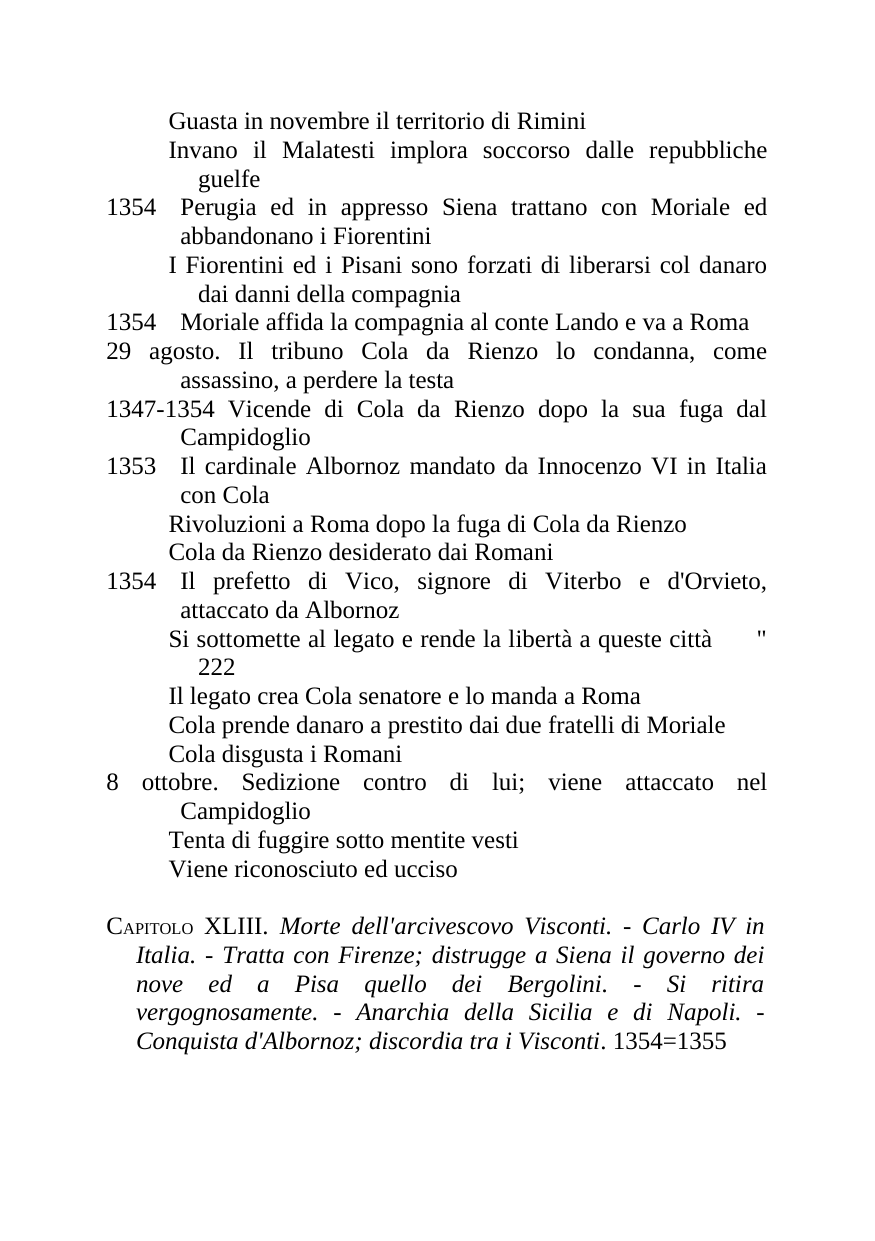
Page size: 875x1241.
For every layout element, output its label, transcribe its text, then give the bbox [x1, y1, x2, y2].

text Capitolo XLIII. Morte dell'arcivescovo Visconti. - Carlo IV in Italia. - Tratta con Firenze; distrugge a Siena il governo dei nove ed a Pisa quello dei Bergolini. - Si ritira vergognosamente. - Anarchia della Sicilia e di Napoli. - Conquista d'Albornoz; discordia tra i Visconti. 1354=1355 [106, 911, 768, 1055]
text Guasta in novembre il territorio di Rimini [168, 106, 768, 135]
text Cola disgusta i Romani [168, 739, 768, 767]
text 1354 Moriale affida la compagnia al conte Lando e va a Roma [106, 307, 768, 336]
text 1353 Il cardinale Albornoz mandato da Innocenzo VI in Italia con Cola [106, 451, 768, 509]
text 1354 Il prefetto di Vico, signore di Viterbo e d'Orvieto, attaccato da Albornoz [106, 566, 768, 624]
text Cola prende danaro a prestito dai due fratelli di Moriale [168, 710, 768, 739]
text Tenta di fuggire sotto mentite vesti [168, 825, 768, 854]
text Si sottomette al legato e rende la libertà a queste città " 222 [168, 624, 768, 681]
text I Fiorentini ed i Pisani sono forzati di liberarsi col danaro dai danni della compagnia [168, 250, 768, 307]
text Il legato crea Cola senatore e lo manda a Roma [168, 681, 768, 710]
text 1354 Perugia ed in appresso Siena trattano con Moriale ed abbandonano i Fiorentini [106, 192, 768, 250]
text Cola da Rienzo desiderato dai Romani [168, 537, 768, 566]
text 1347-1354 Vicende di Cola da Rienzo dopo la sua fuga dal Campidoglio [106, 394, 768, 451]
text Viene riconosciuto ed ucciso [168, 854, 768, 882]
text Invano il Malatesti implora soccorso dalle repubbliche guelfe [168, 135, 768, 192]
text 29 agosto. Il tribuno Cola da Rienzo lo condanna, come assassino, a perdere la testa [106, 336, 768, 394]
text 8 ottobre. Sedizione contro di lui; viene attaccato nel Campidoglio [106, 767, 768, 825]
text Rivoluzioni a Roma dopo la fuga di Cola da Rienzo [168, 509, 768, 537]
